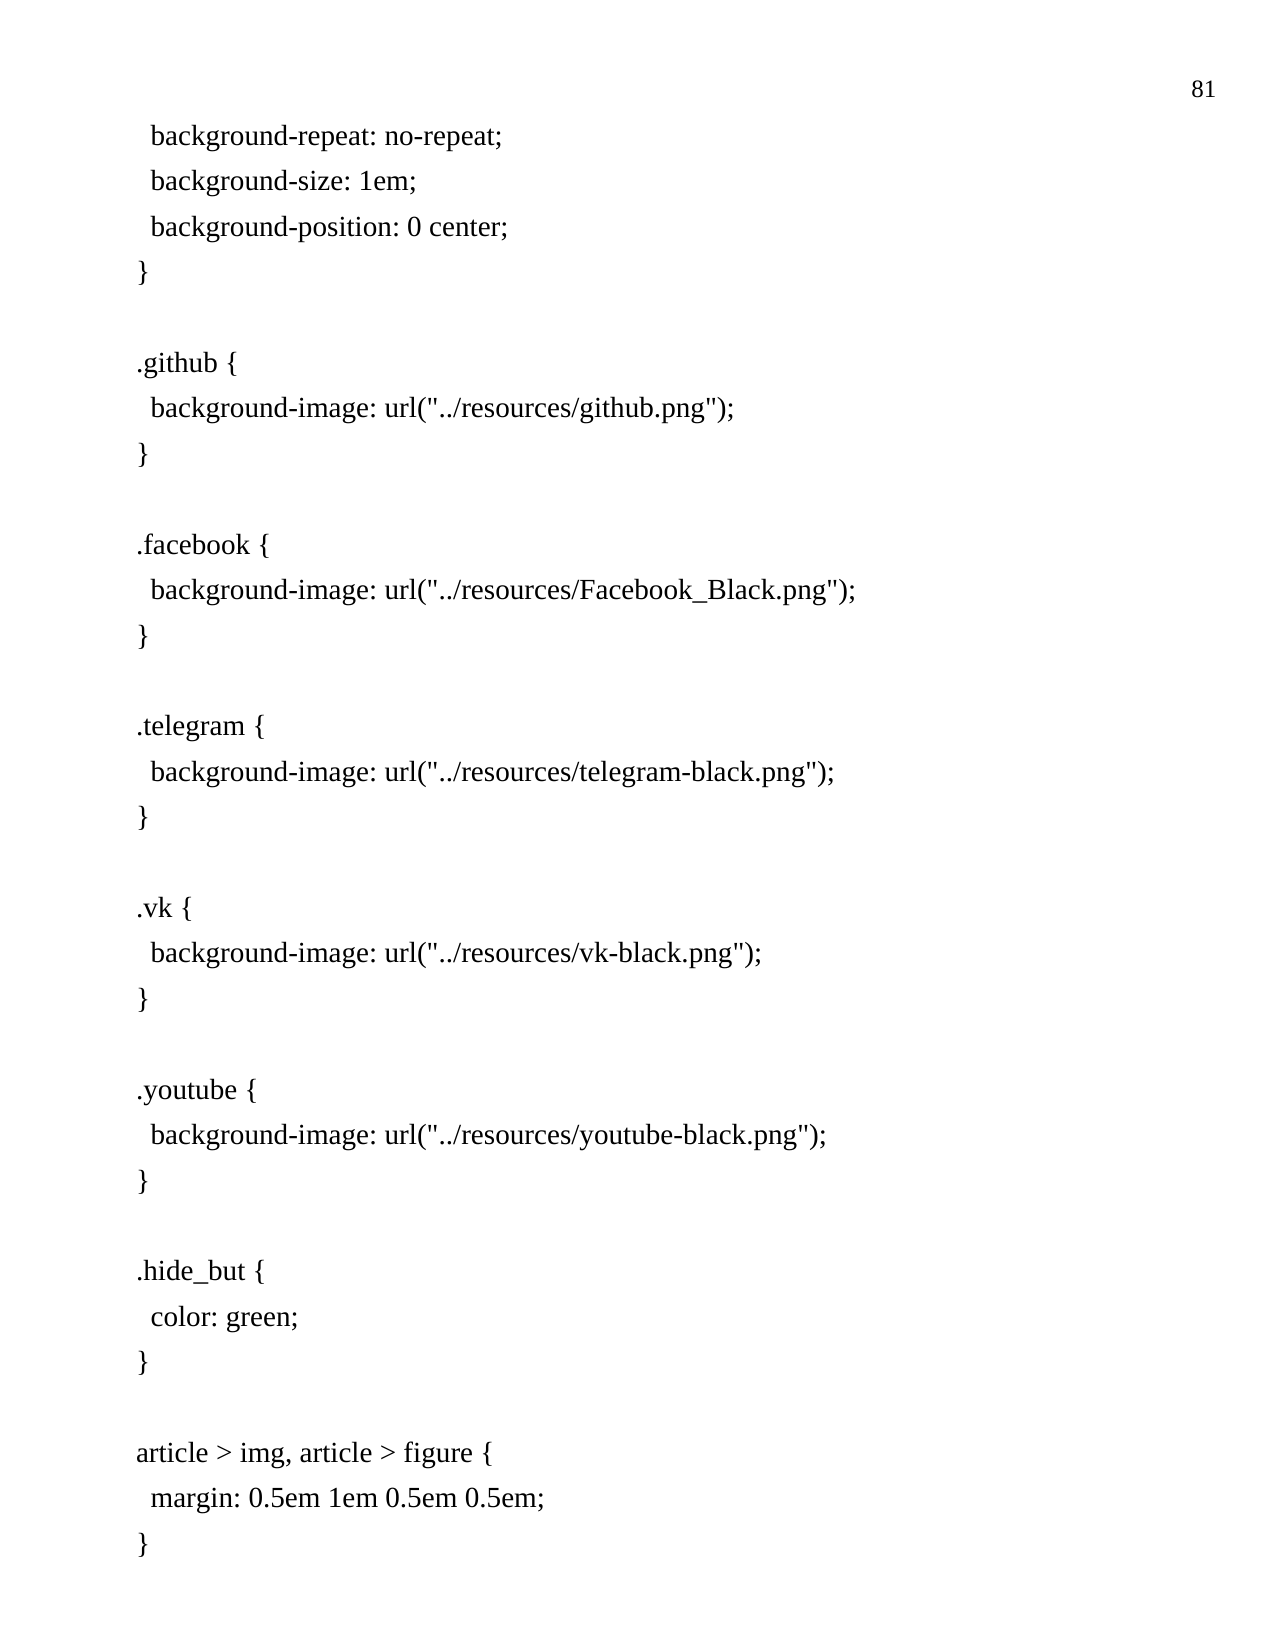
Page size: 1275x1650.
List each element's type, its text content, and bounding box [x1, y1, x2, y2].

text background-image: url("../resources/youtube-black.png"); [136, 1117, 1216, 1151]
text margin: 0.5em 1em 0.5em 0.5em; [136, 1481, 1216, 1514]
text background-image: url("../resources/github.png"); [136, 391, 1216, 424]
text } [136, 254, 1216, 288]
text background-size: 1em; [136, 163, 1216, 197]
text background-image: url("../resources/Facebook_Black.png"); [136, 572, 1216, 606]
text background-repeat: no-repeat; [136, 118, 1216, 152]
text article > img, article > figure { [136, 1435, 1216, 1469]
text .facebook { [136, 527, 1216, 560]
text .youtube { [136, 1072, 1216, 1105]
text .vk { [136, 890, 1216, 924]
text } [136, 799, 1216, 833]
text } [136, 436, 1216, 469]
text } [136, 1344, 1216, 1378]
text } [136, 981, 1216, 1014]
text .hide_but { [136, 1253, 1216, 1287]
text .telegram { [136, 708, 1216, 742]
text background-image: url("../resources/vk-black.png"); [136, 936, 1216, 969]
text background-position: 0 center; [136, 209, 1216, 242]
text } [136, 1163, 1216, 1196]
text background-image: url("../resources/telegram-black.png"); [136, 754, 1216, 787]
text color: green; [136, 1299, 1216, 1332]
text } [136, 1526, 1216, 1559]
text } [136, 618, 1216, 651]
text .github { [136, 345, 1216, 379]
